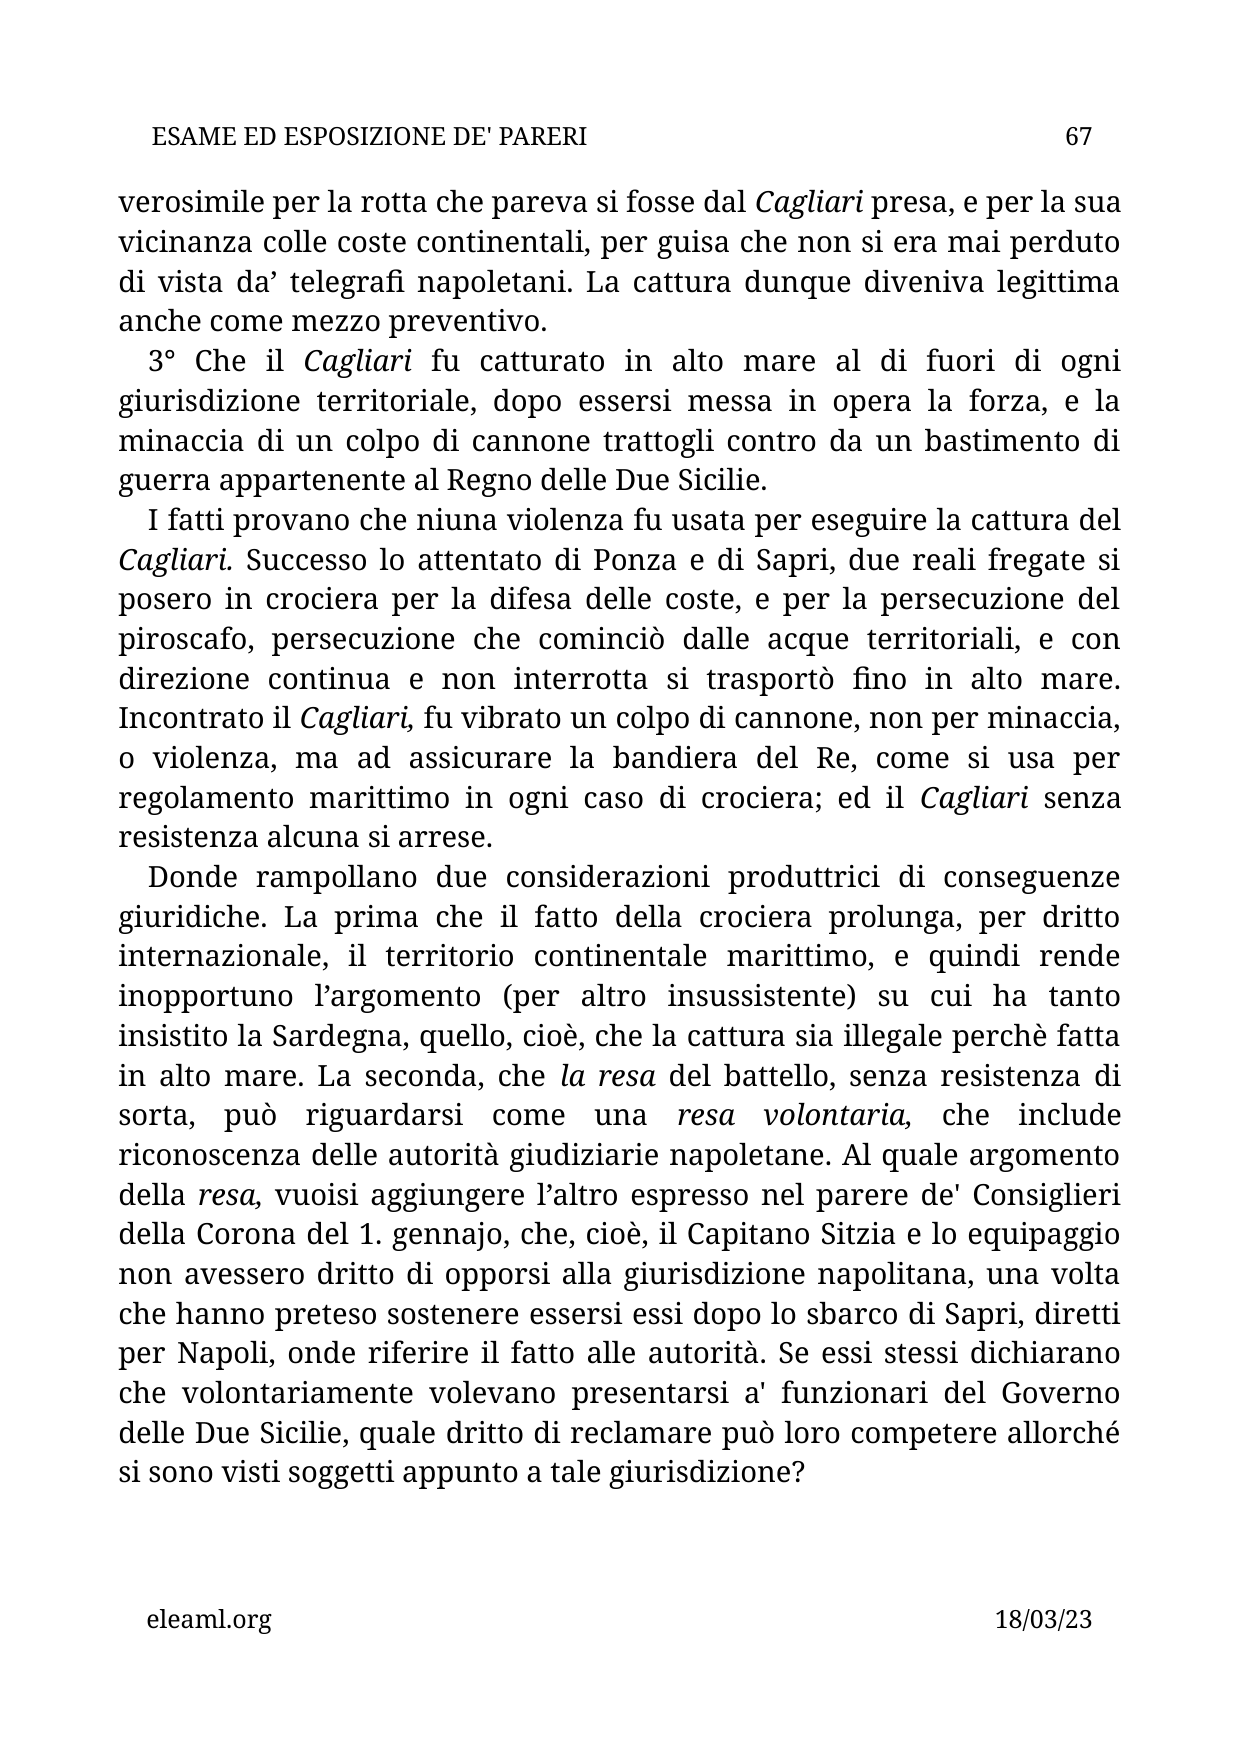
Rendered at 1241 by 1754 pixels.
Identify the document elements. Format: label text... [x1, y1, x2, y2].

text verosimile per la rotta che pareva si fosse dal Cagliari presa, e per la sua vicinanza colle coste continentali, per guisa che non si era mai perduto di vista da’ telegrafi napoletani. La cattura dunque diveniva legittima anche come mezzo preventivo. [118, 182, 1122, 340]
text Donde rampollano due considerazioni produttrici di conseguenze giuridiche. La prima che il fatto della crociera prolunga, per dritto internazionale, il territorio continentale marittimo, e quindi rende inopportuno l’argomento (per altro insussistente) su cui ha tanto insistito la Sardegna, quello, cioè, che la cattura sia illegale perchè fatta in alto mare. La seconda, che la resa del battello, senza resistenza di sorta, può riguardarsi come una resa volontaria, che include riconoscenza delle autorità giudiziarie napoletane. Al quale argomento della resa, vuoisi aggiungere l’altro espresso nel parere de' Consiglieri della Corona del 1. gennajo, che, cioè, il Capitano Sitzia e lo equipaggio non avessero dritto di opporsi alla giurisdizione napolitana, una volta che hanno preteso sostenere essersi essi dopo lo sbarco di Sapri, diretti per Napoli, onde riferire il fatto alle autorità. Se essi stessi dichiarano che volontariamente volevano presentarsi a' funzionari del Governo delle Due Sicilie, quale dritto di reclamare può loro competere allorché si sono visti soggetti appunto a tale giurisdizione? [118, 856, 1122, 1491]
text I fatti provano che niuna violenza fu usata per eseguire la cattura del Cagliari. Successo lo attentato di Ponza e di Sapri, due reali fregate si posero in crociera per la difesa delle coste, e per la persecuzione del piroscafo, persecuzione che cominciò dalle acque territoriali, e con direzione continua e non interrotta si trasportò fino in alto mare. Incontrato il Cagliari, fu vibrato un colpo di cannone, non per minaccia, o violenza, ma ad assicurare la bandiera del Re, come si usa per regolamento marittimo in ogni caso di crociera; ed il Cagliari senza resistenza alcuna si arrese. [118, 499, 1122, 856]
text 3° Che il Cagliari fu catturato in alto mare al di fuori di ogni giurisdizione territoriale, dopo essersi messa in opera la forza, e la minaccia di un colpo di cannone trattogli contro da un bastimento di guerra appartenente al Regno delle Due Sicilie. [118, 340, 1122, 499]
